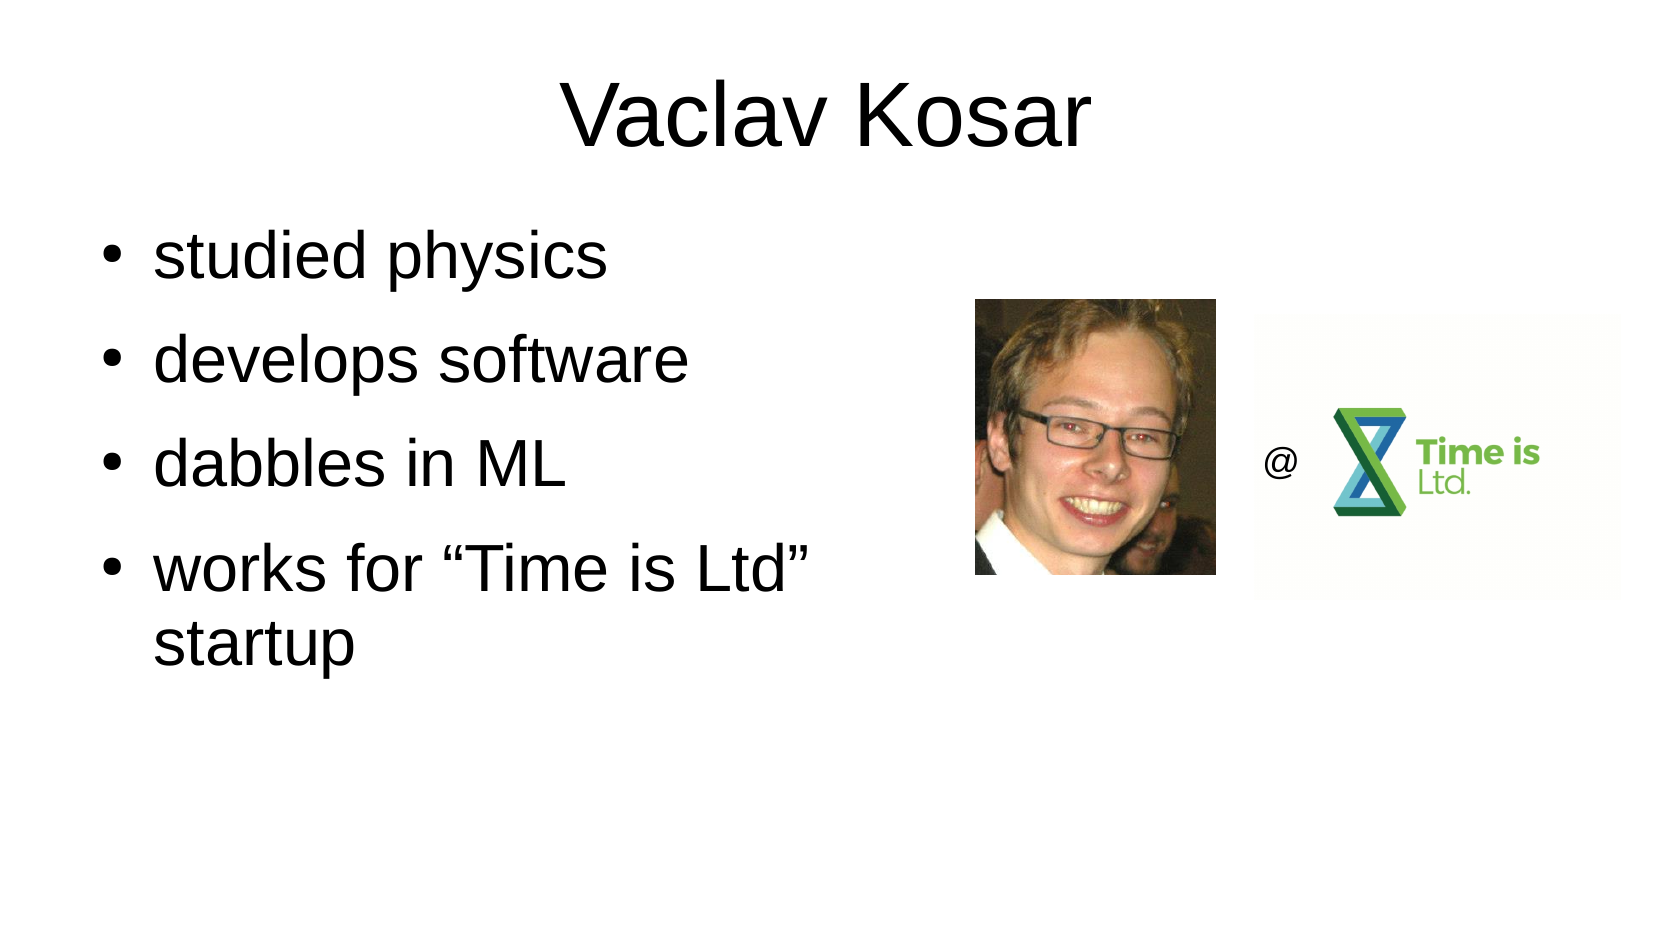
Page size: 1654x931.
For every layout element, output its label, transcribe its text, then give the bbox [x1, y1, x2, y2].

picture [1254, 314, 1621, 601]
picture [975, 299, 1216, 575]
list studied physics develops software dabbles in ML works for “Time is Ltd” startup [82, 217, 961, 841]
text_box @ [1247, 433, 1334, 491]
title Vaclav Kosar [82, 37, 1571, 193]
